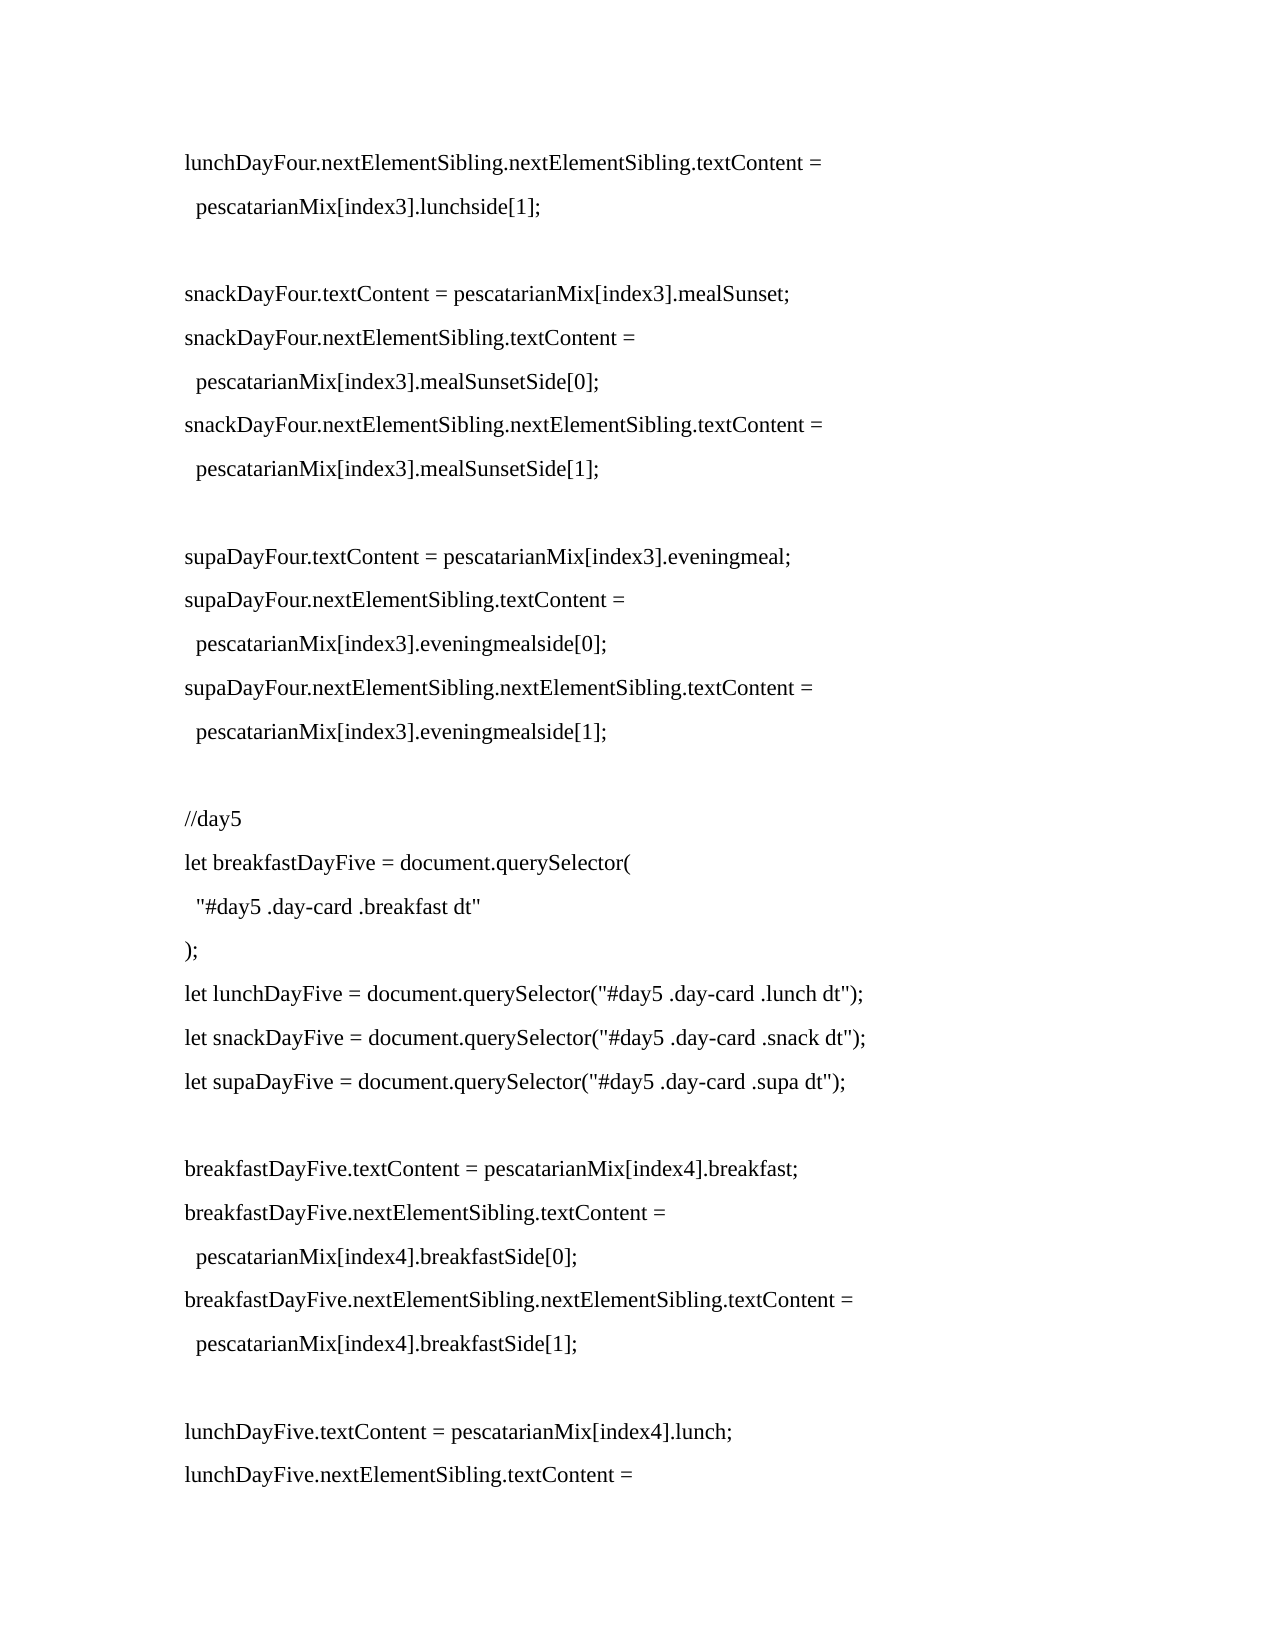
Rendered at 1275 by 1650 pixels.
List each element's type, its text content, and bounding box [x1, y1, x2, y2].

text breakfastDayFive.nextElementSibling.nextElementSibling.textContent = [150, 1287, 1125, 1313]
text lunchDayFour.nextElementSibling.nextElementSibling.textContent = [150, 150, 1125, 175]
text pescatarianMix[index3].lunchside[1]; [150, 194, 1125, 219]
text snackDayFour.nextElementSibling.nextElementSibling.textContent = [150, 412, 1125, 438]
text "#day5 .day-card .breakfast dt" [150, 894, 1125, 919]
text //day5 [150, 806, 1125, 832]
text let lunchDayFive = document.querySelector("#day5 .day-card .lunch dt"); [150, 981, 1125, 1007]
text pescatarianMix[index4].breakfastSide[1]; [150, 1331, 1125, 1357]
text supaDayFour.nextElementSibling.textContent = [150, 587, 1125, 613]
text breakfastDayFive.nextElementSibling.textContent = [150, 1200, 1125, 1225]
text supaDayFour.textContent = pescatarianMix[index3].eveningmeal; [150, 544, 1125, 569]
text lunchDayFive.nextElementSibling.textContent = [150, 1462, 1125, 1488]
text pescatarianMix[index3].mealSunsetSide[0]; [150, 369, 1125, 394]
text lunchDayFive.textContent = pescatarianMix[index4].lunch; [150, 1419, 1125, 1444]
text pescatarianMix[index3].eveningmealside[0]; [150, 631, 1125, 657]
text snackDayFour.textContent = pescatarianMix[index3].mealSunset; [150, 281, 1125, 307]
text supaDayFour.nextElementSibling.nextElementSibling.textContent = [150, 675, 1125, 700]
text pescatarianMix[index3].mealSunsetSide[1]; [150, 456, 1125, 482]
text breakfastDayFive.textContent = pescatarianMix[index4].breakfast; [150, 1156, 1125, 1182]
text snackDayFour.nextElementSibling.textContent = [150, 325, 1125, 350]
text let breakfastDayFive = document.querySelector( [150, 850, 1125, 875]
text pescatarianMix[index4].breakfastSide[0]; [150, 1244, 1125, 1269]
text let snackDayFive = document.querySelector("#day5 .day-card .snack dt"); [150, 1025, 1125, 1050]
text let supaDayFive = document.querySelector("#day5 .day-card .supa dt"); [150, 1069, 1125, 1094]
text pescatarianMix[index3].eveningmealside[1]; [150, 719, 1125, 744]
text ); [150, 937, 1125, 963]
